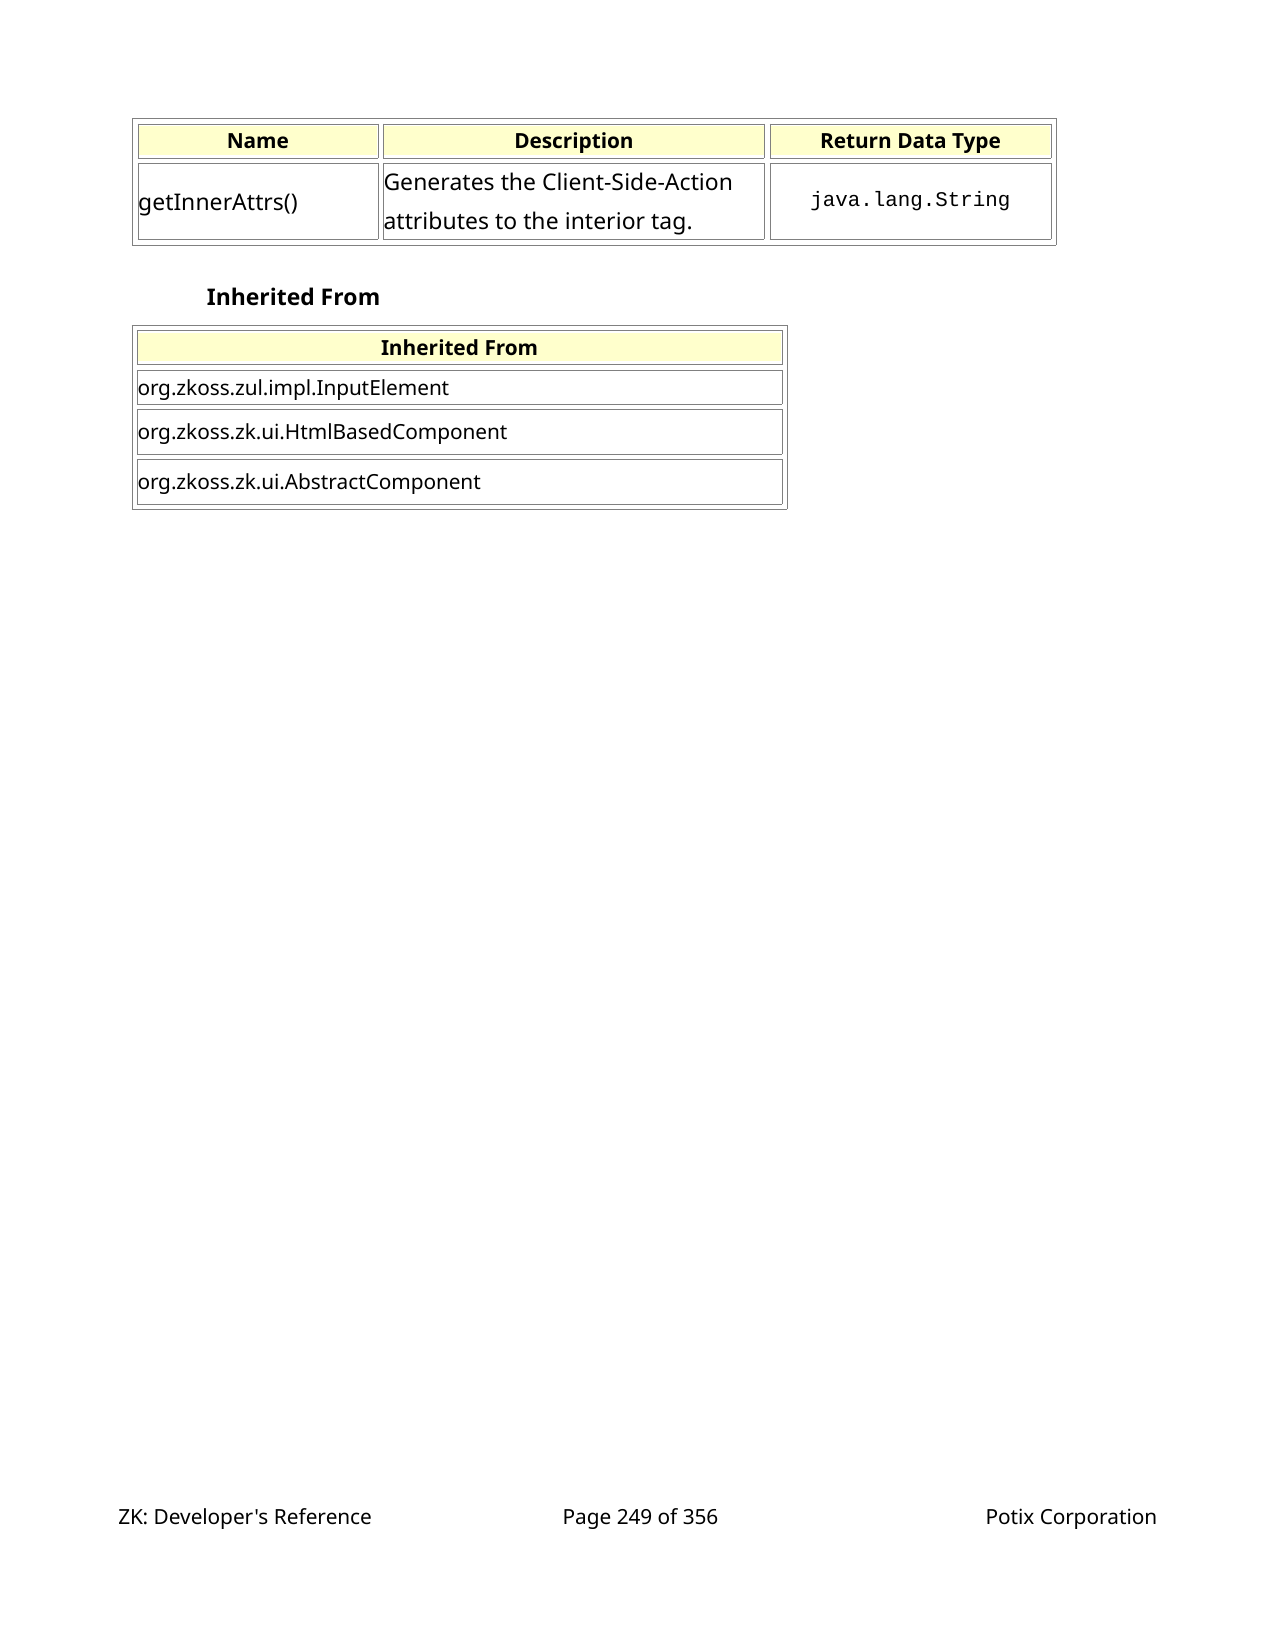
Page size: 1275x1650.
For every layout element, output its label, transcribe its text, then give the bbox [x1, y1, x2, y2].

table_cell Generates the Client-Side-Action attributes to the interior tag. [380, 158, 767, 239]
table_cell getInnerAttrs() [135, 158, 380, 239]
table_header Inherited From [134, 326, 784, 364]
table_cell org.zkoss.zk.ui.AbstractComponent [134, 454, 784, 503]
table_header Description [380, 119, 767, 158]
subtitle Inherited From [207, 281, 1157, 312]
table_header Return Data Type [767, 119, 1053, 158]
table_cell org.zkoss.zk.ui.HtmlBasedComponent [134, 404, 784, 454]
table_cell org.zkoss.zul.impl.InputElement [134, 364, 784, 404]
table_cell java.lang.String [767, 158, 1053, 239]
table_header Name [135, 119, 380, 158]
